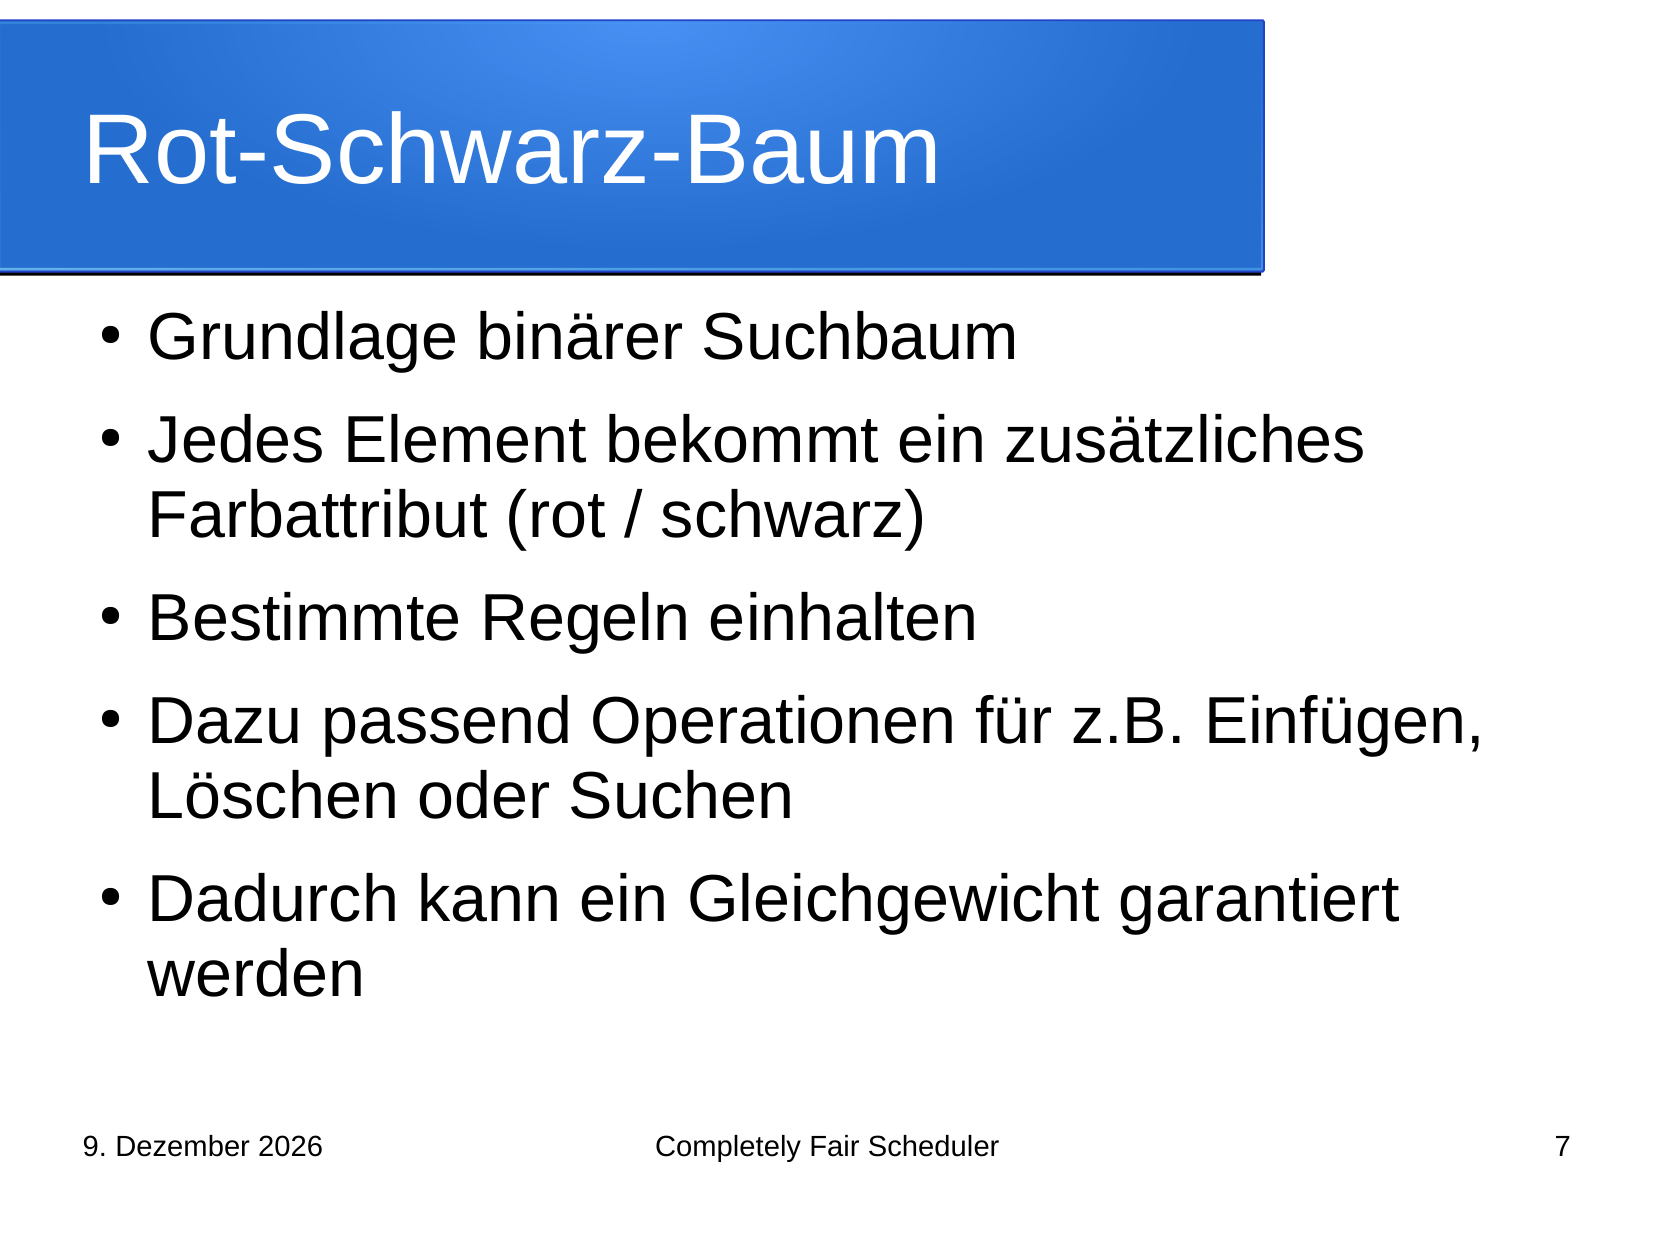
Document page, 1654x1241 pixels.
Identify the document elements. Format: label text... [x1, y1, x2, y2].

title Rot-Schwarz-Baum [82, 47, 1235, 252]
list Grundlage binärer Suchbaum Jedes Element bekommt ein zusätzliches Farbattribut (rot / schwarz) Bestimmte Regeln einhalten Dazu passend Operationen für z.B. Einfügen, Löschen oder Suchen Dadurch kann ein Gleichgewicht garantiert werden [82, 299, 1571, 1019]
